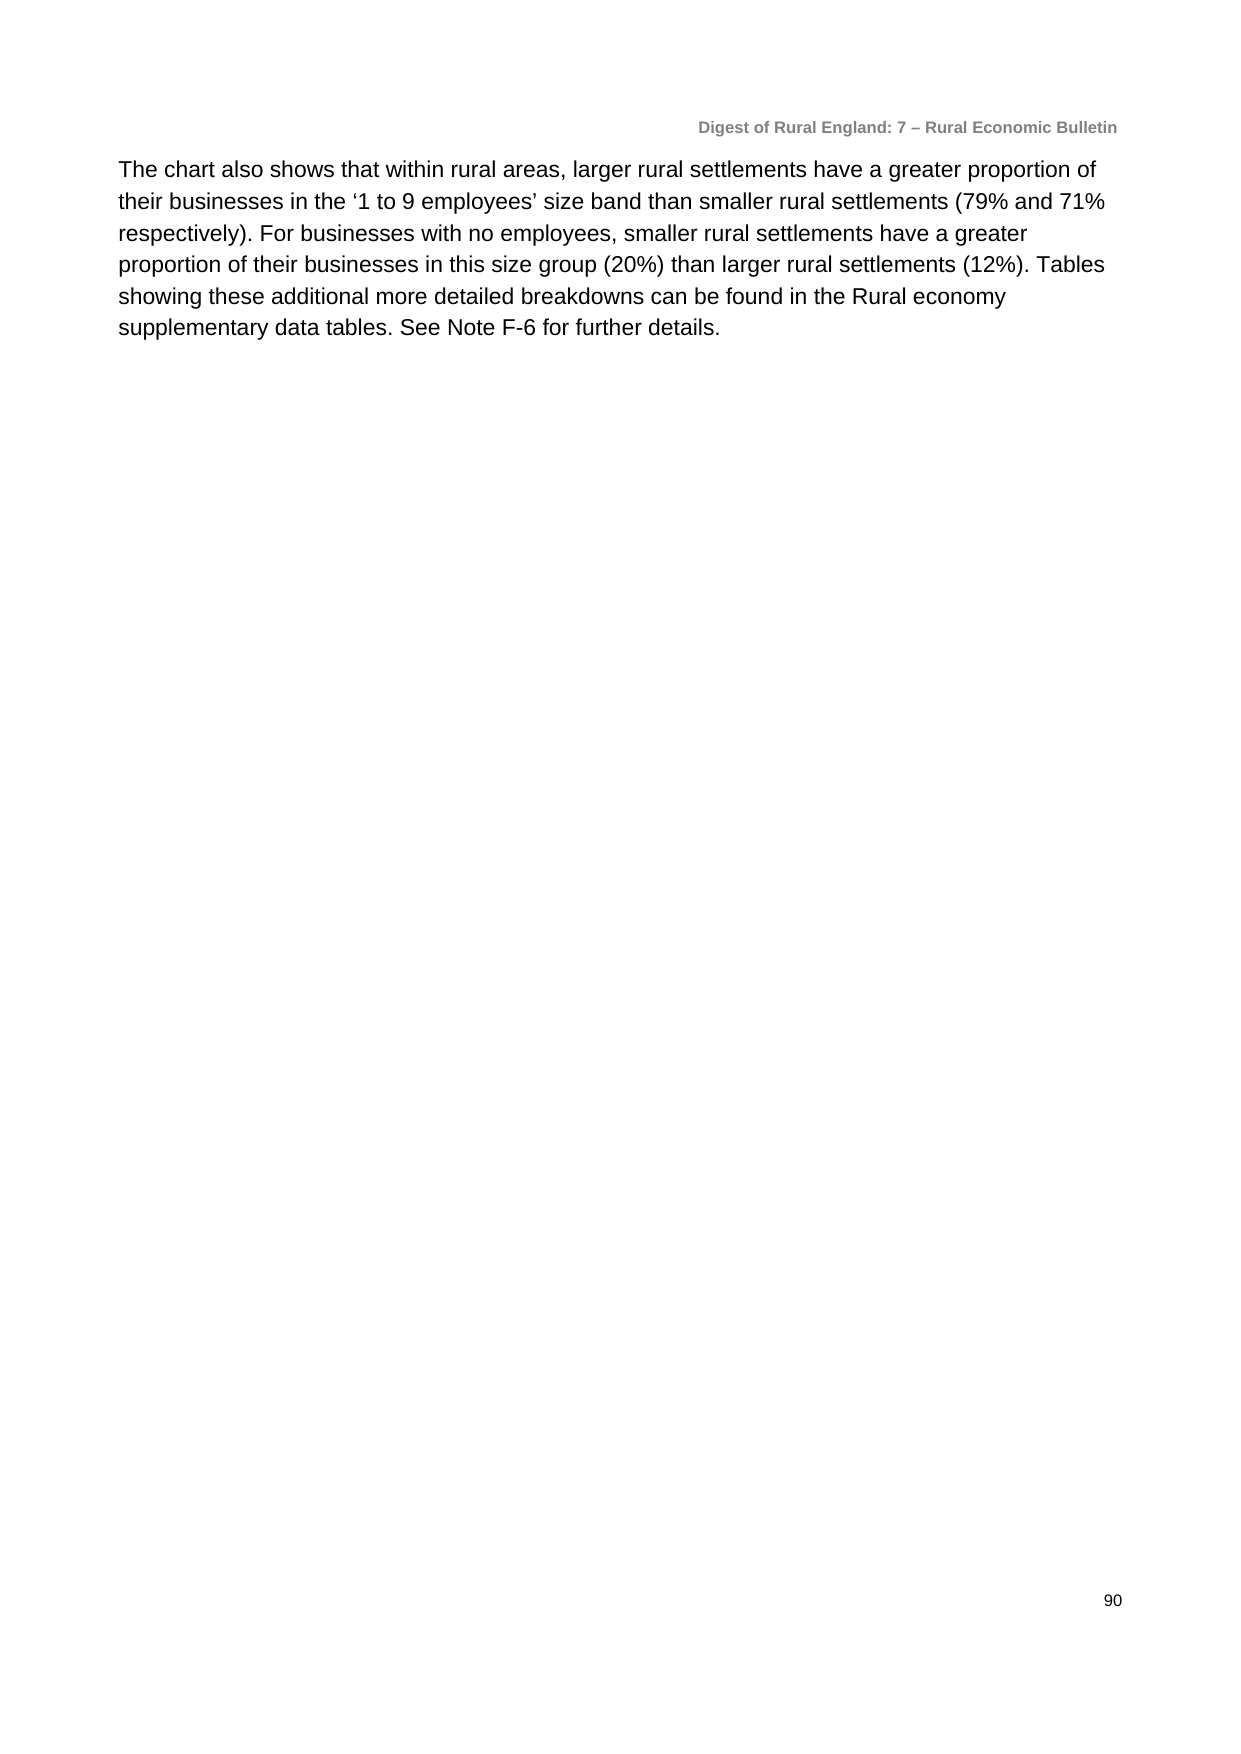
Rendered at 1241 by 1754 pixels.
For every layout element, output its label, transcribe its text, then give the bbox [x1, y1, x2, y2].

text The chart also shows that within rural areas, larger rural settlements have a greater proportion of their businesses in the ‘1 to 9 employees’ size band than smaller rural settlements (79% and 71% respectively). For businesses with no employees, smaller rural settlements have a greater proportion of their businesses in this size group (20%) than larger rural settlements (12%). Tables showing these additional more detailed breakdowns can be found in the Rural economy supplementary data tables. See Note F-6 for further details. [118, 156, 1122, 341]
